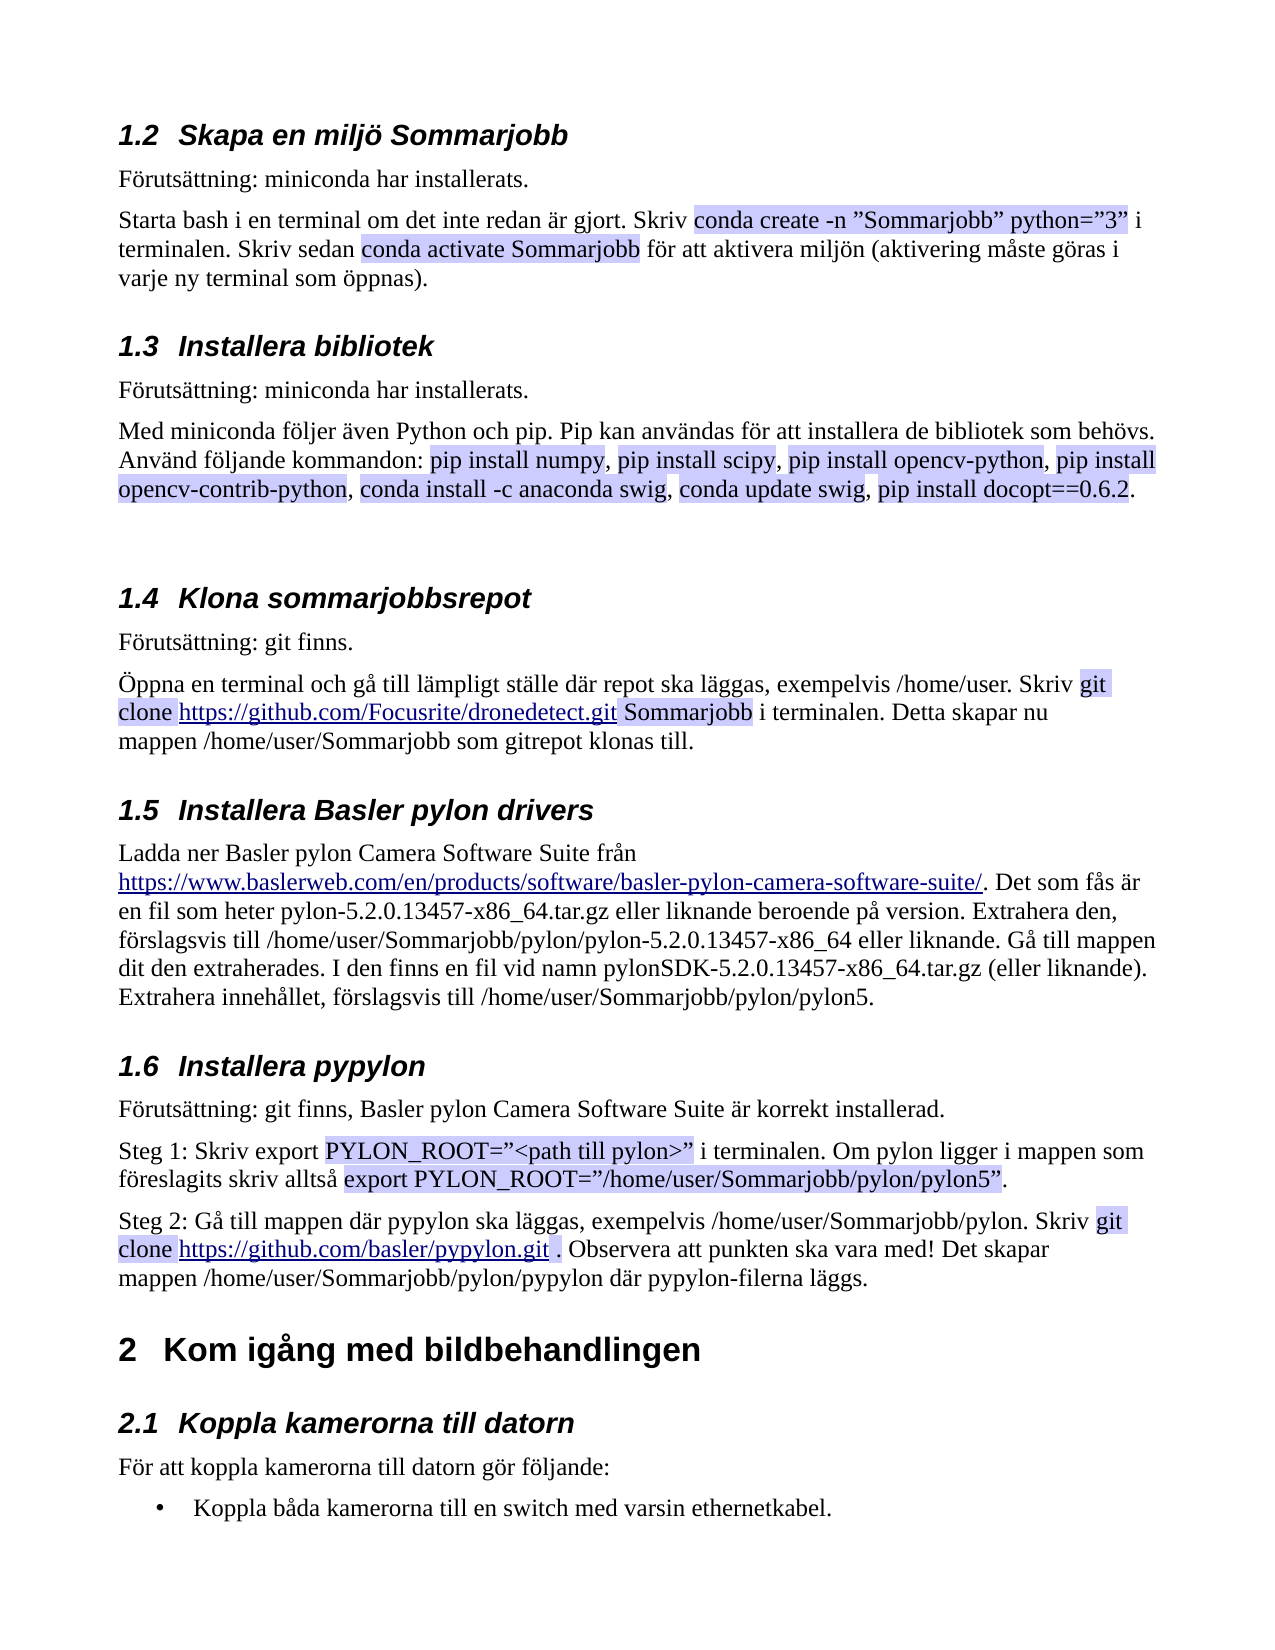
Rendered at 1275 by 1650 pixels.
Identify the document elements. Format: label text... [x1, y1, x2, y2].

text Starta bash i en terminal om det inte redan är gjort. Skriv conda create -n ”Sommarjobb” python=”3” i terminalen. Skriv sedan conda activate Sommarjobb för att aktivera miljön (aktivering måste göras i varje ny terminal som öppnas). [118, 205, 1157, 292]
text Förutsättning: miniconda har installerats. [118, 164, 1157, 193]
text Förutsättning: git finns, Basler pylon Camera Software Suite är korrekt installerad. [118, 1094, 1157, 1123]
text Med miniconda följer även Python och pip. Pip kan användas för att installera de bibliotek som behövs. Använd följande kommandon: pip install numpy, pip install scipy, pip install opencv-python, pip install opencv-contrib-python, conda install -c anaconda swig, conda update swig, pip install docopt==0.6.2. [118, 416, 1157, 503]
subtitle Koppla kamerorna till datorn [118, 1406, 1157, 1439]
text Ladda ner Basler pylon Camera Software Suite från https://www.baslerweb.com/en/products/software/basler-pylon-camera-software-suite/. Det som fås är en fil som heter pylon-5.2.0.13457-x86_64.tar.gz eller liknande beroende på version. Extrahera den, förslagsvis till /home/user/Sommarjobb/pylon/pylon-5.2.0.13457-x86_64 eller liknande. Gå till mappen dit den extraherades. I den finns en fil vid namn pylonSDK-5.2.0.13457-x86_64.tar.gz (eller liknande). Extrahera innehållet, förslagsvis till /home/user/Sommarjobb/pylon/pylon5. [118, 838, 1157, 1011]
text För att koppla kamerorna till datorn gör följande: [118, 1452, 1157, 1481]
text Förutsättning: miniconda har installerats. [118, 375, 1157, 404]
subtitle Skapa en miljö Sommarjobb [118, 118, 1157, 152]
subtitle Installera Basler pylon drivers [118, 792, 1157, 826]
subtitle Installera bibliotek [118, 329, 1157, 363]
subtitle Installera pypylon [118, 1048, 1157, 1082]
text Steg 2: Gå till mappen där pypylon ska läggas, exempelvis /home/user/Sommarjobb/pylon. Skriv git clone https://github.com/basler/pypylon.git . Observera att punkten ska vara med! Det skapar mappen /home/user/Sommarjobb/pylon/pypylon där pypylon-filerna läggs. [118, 1206, 1157, 1292]
text Öppna en terminal och gå till lämpligt ställe där repot ska läggas, exempelvis /home/user. Skriv git clone https://github.com/Focusrite/dronedetect.git Sommarjobb i terminalen. Detta skapar nu mappen /home/user/Sommarjobb som gitrepot klonas till. [118, 669, 1157, 755]
subtitle Klona sommarjobbsrepot [118, 581, 1157, 615]
subtitle Kom igång med bildbehandlingen [118, 1329, 1157, 1368]
list Koppla båda kamerorna till en switch med varsin ethernetkabel. [156, 1493, 1157, 1522]
text Förutsättning: git finns. [118, 627, 1157, 656]
text Steg 1: Skriv export PYLON_ROOT=”<path till pylon>” i terminalen. Om pylon ligger i mappen som föreslagits skriv alltså export PYLON_ROOT=”/home/user/Sommarjobb/pylon/pylon5”. [118, 1136, 1157, 1193]
